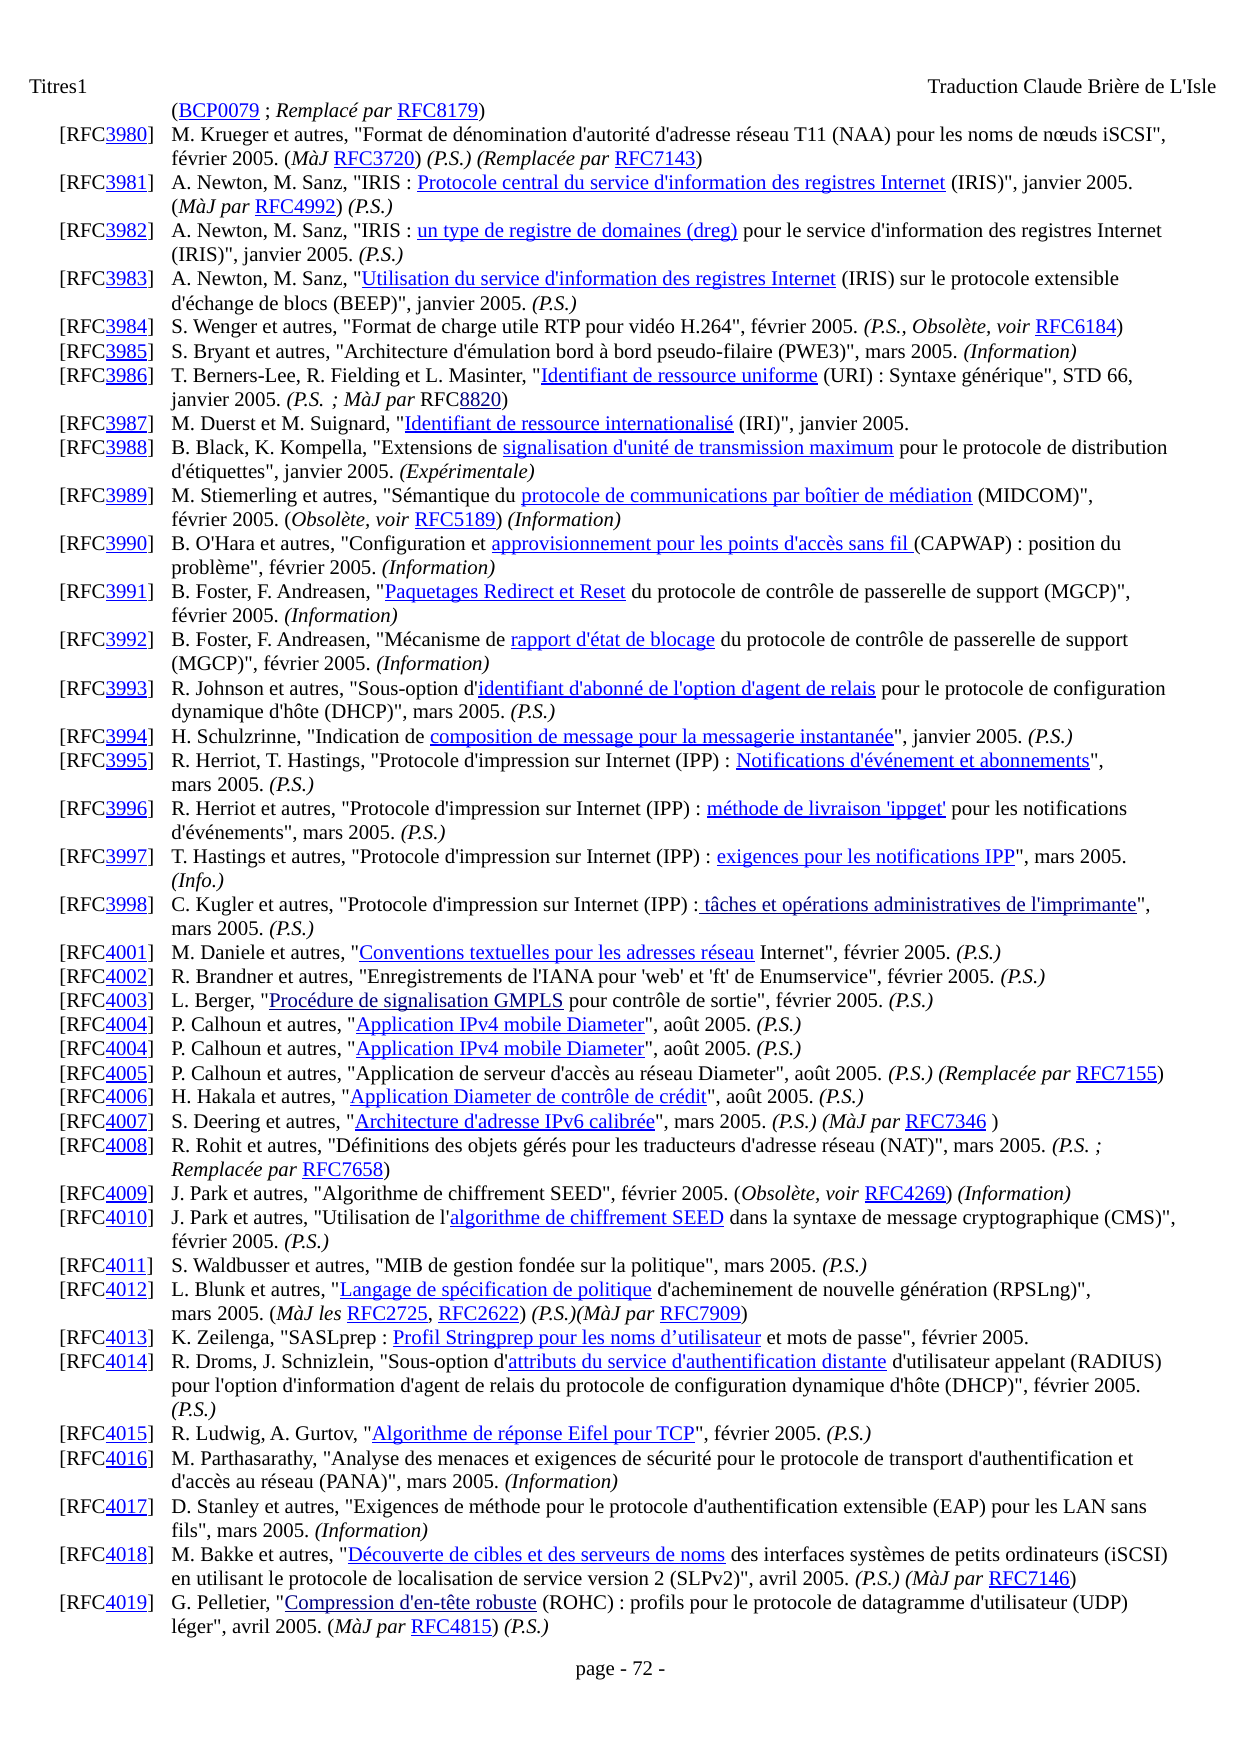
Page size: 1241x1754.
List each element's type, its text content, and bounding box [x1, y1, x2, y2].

text [RFC4015] R. Ludwig, A. Gurtov, "Algorithme de réponse Eifel pour TCP", février 2005. (P.S.) [59, 1421, 1181, 1445]
text [RFC4004] P. Calhoun et autres, "Application IPv4 mobile Diameter", août 2005. (P.S.) [59, 1036, 1181, 1060]
text [RFC4019] G. Pelletier, "Compression d'en-tête robuste (ROHC) : profils pour le protocole de datagramme d'utilisateur (UDP) léger", avril 2005. (MàJ par RFC4815) (P.S.) [59, 1590, 1181, 1638]
text [RFC3988] B. Black, K. Kompella, "Extensions de signalisation d'unité de transmission maximum pour le protocole de distribution d'étiquettes", janvier 2005. (Expérimentale) [59, 435, 1181, 483]
text (BCP0079 ; Remplacé par RFC8179) [59, 98, 1181, 122]
text [RFC4013] K. Zeilenga, "SASLprep : Profil Stringprep pour les noms d’utilisateur et mots de passe", février 2005. [59, 1325, 1181, 1349]
text [RFC4004] P. Calhoun et autres, "Application IPv4 mobile Diameter", août 2005. (P.S.) [59, 1012, 1181, 1036]
text [RFC3991] B. Foster, F. Andreasen, "Paquetages Redirect et Reset du protocole de contrôle de passerelle de support (MGCP)", février 2005. (Information) [59, 579, 1181, 627]
text [RFC4005] P. Calhoun et autres, "Application de serveur d'accès au réseau Diameter", août 2005. (P.S.) (Remplacée par RFC7155) [59, 1060, 1181, 1084]
text [RFC4012] L. Blunk et autres, "Langage de spécification de politique d'acheminement de nouvelle génération (RPSLng)", mars 2005. (MàJ les RFC2725, RFC2622) (P.S.)(MàJ par RFC7909) [59, 1277, 1181, 1325]
text [RFC3995] R. Herriot, T. Hastings, "Protocole d'impression sur Internet (IPP) : Notifications d'événement et abonnements", mars 2005. (P.S.) [59, 748, 1181, 796]
text [RFC3997] T. Hastings et autres, "Protocole d'impression sur Internet (IPP) : exigences pour les notifications IPP", mars 2005. (Info.) [59, 844, 1181, 892]
text [RFC4010] J. Park et autres, "Utilisation de l'algorithme de chiffrement SEED dans la syntaxe de message cryptographique (CMS)", février 2005. (P.S.) [59, 1205, 1181, 1253]
text [RFC4008] R. Rohit et autres, "Définitions des objets gérés pour les traducteurs d'adresse réseau (NAT)", mars 2005. (P.S. ; Remplacée par RFC7658) [59, 1133, 1181, 1181]
text [RFC4011] S. Waldbusser et autres, "MIB de gestion fondée sur la politique", mars 2005. (P.S.) [59, 1253, 1181, 1277]
text [RFC4018] M. Bakke et autres, "Découverte de cibles et des serveurs de noms des interfaces systèmes de petits ordinateurs (iSCSI) en utilisant le protocole de localisation de service version 2 (SLPv2)", avril 2005. (P.S.) (MàJ par RFC7146) [59, 1542, 1181, 1590]
text [RFC4014] R. Droms, J. Schnizlein, "Sous-option d'attributs du service d'authentification distante d'utilisateur appelant (RADIUS) pour l'option d'information d'agent de relais du protocole de configuration dynamique d'hôte (DHCP)", février 2005. (P.S.) [59, 1349, 1181, 1421]
text [RFC3982] A. Newton, M. Sanz, "IRIS : un type de registre de domaines (dreg) pour le service d'information des registres Internet (IRIS)", janvier 2005. (P.S.) [59, 218, 1181, 266]
text [RFC4009] J. Park et autres, "Algorithme de chiffrement SEED", février 2005. (Obsolète, voir RFC4269) (Information) [59, 1181, 1181, 1205]
text [RFC4006] H. Hakala et autres, "Application Diameter de contrôle de crédit", août 2005. (P.S.) [59, 1084, 1181, 1108]
text [RFC4003] L. Berger, "Procédure de signalisation GMPLS pour contrôle de sortie", février 2005. (P.S.) [59, 988, 1181, 1012]
text [RFC4007] S. Deering et autres, "Architecture d'adresse IPv6 calibrée", mars 2005. (P.S.) (MàJ par RFC7346 ) [59, 1108, 1181, 1133]
text [RFC3980] M. Krueger et autres, "Format de dénomination d'autorité d'adresse réseau T11 (NAA) pour les noms de nœuds iSCSI", février 2005. (MàJ RFC3720) (P.S.) (Remplacée par RFC7143) [59, 122, 1181, 170]
text [RFC3981] A. Newton, M. Sanz, "IRIS : Protocole central du service d'information des registres Internet (IRIS)", janvier 2005. (MàJ par RFC4992) (P.S.) [59, 170, 1181, 218]
text [RFC3992] B. Foster, F. Andreasen, "Mécanisme de rapport d'état de blocage du protocole de contrôle de passerelle de support (MGCP)", février 2005. (Information) [59, 627, 1181, 675]
text [RFC3985] S. Bryant et autres, "Architecture d'émulation bord à bord pseudo-filaire (PWE3)", mars 2005. (Information) [59, 338, 1181, 363]
text [RFC3987] M. Duerst et M. Suignard, "Identifiant de ressource internationalisé (IRI)", janvier 2005. [59, 411, 1181, 435]
text [RFC4016] M. Parthasarathy, "Analyse des menaces et exigences de sécurité pour le protocole de transport d'authentification et d'accès au réseau (PANA)", mars 2005. (Information) [59, 1445, 1181, 1493]
text [RFC3986] T. Berners-Lee, R. Fielding et L. Masinter, "Identifiant de ressource uniforme (URI) : Syntaxe générique", STD 66, janvier 2005. (P.S. ; MàJ par RFC8820) [59, 363, 1181, 411]
text [RFC3993] R. Johnson et autres, "Sous-option d'identifiant d'abonné de l'option d'agent de relais pour le protocole de configuration dynamique d'hôte (DHCP)", mars 2005. (P.S.) [59, 675, 1181, 723]
text [RFC3990] B. O'Hara et autres, "Configuration et approvisionnement pour les points d'accès sans fil (CAPWAP) : position du problème", février 2005. (Information) [59, 531, 1181, 579]
text [RFC4001] M. Daniele et autres, "Conventions textuelles pour les adresses réseau Internet", février 2005. (P.S.) [59, 940, 1181, 964]
text [RFC4017] D. Stanley et autres, "Exigences de méthode pour le protocole d'authentification extensible (EAP) pour les LAN sans fils", mars 2005. (Information) [59, 1493, 1181, 1542]
text [RFC3998] C. Kugler et autres, "Protocole d'impression sur Internet (IPP) : tâches et opérations administratives de l'imprimante", mars 2005. (P.S.) [59, 892, 1181, 940]
text [RFC3994] H. Schulzrinne, "Indication de composition de message pour la messagerie instantanée", janvier 2005. (P.S.) [59, 723, 1181, 748]
text [RFC3996] R. Herriot et autres, "Protocole d'impression sur Internet (IPP) : méthode de livraison 'ippget' pour les notifications d'événements", mars 2005. (P.S.) [59, 796, 1181, 844]
text [RFC3983] A. Newton, M. Sanz, "Utilisation du service d'information des registres Internet (IRIS) sur le protocole extensible d'échange de blocs (BEEP)", janvier 2005. (P.S.) [59, 266, 1181, 314]
text [RFC3984] S. Wenger et autres, "Format de charge utile RTP pour vidéo H.264", février 2005. (P.S., Obsolète, voir RFC6184) [59, 314, 1181, 338]
text [RFC3989] M. Stiemerling et autres, "Sémantique du protocole de communications par boîtier de médiation (MIDCOM)", février 2005. (Obsolète, voir RFC5189) (Information) [59, 483, 1181, 531]
text [RFC4002] R. Brandner et autres, "Enregistrements de l'IANA pour 'web' et 'ft' de Enumservice", février 2005. (P.S.) [59, 964, 1181, 988]
